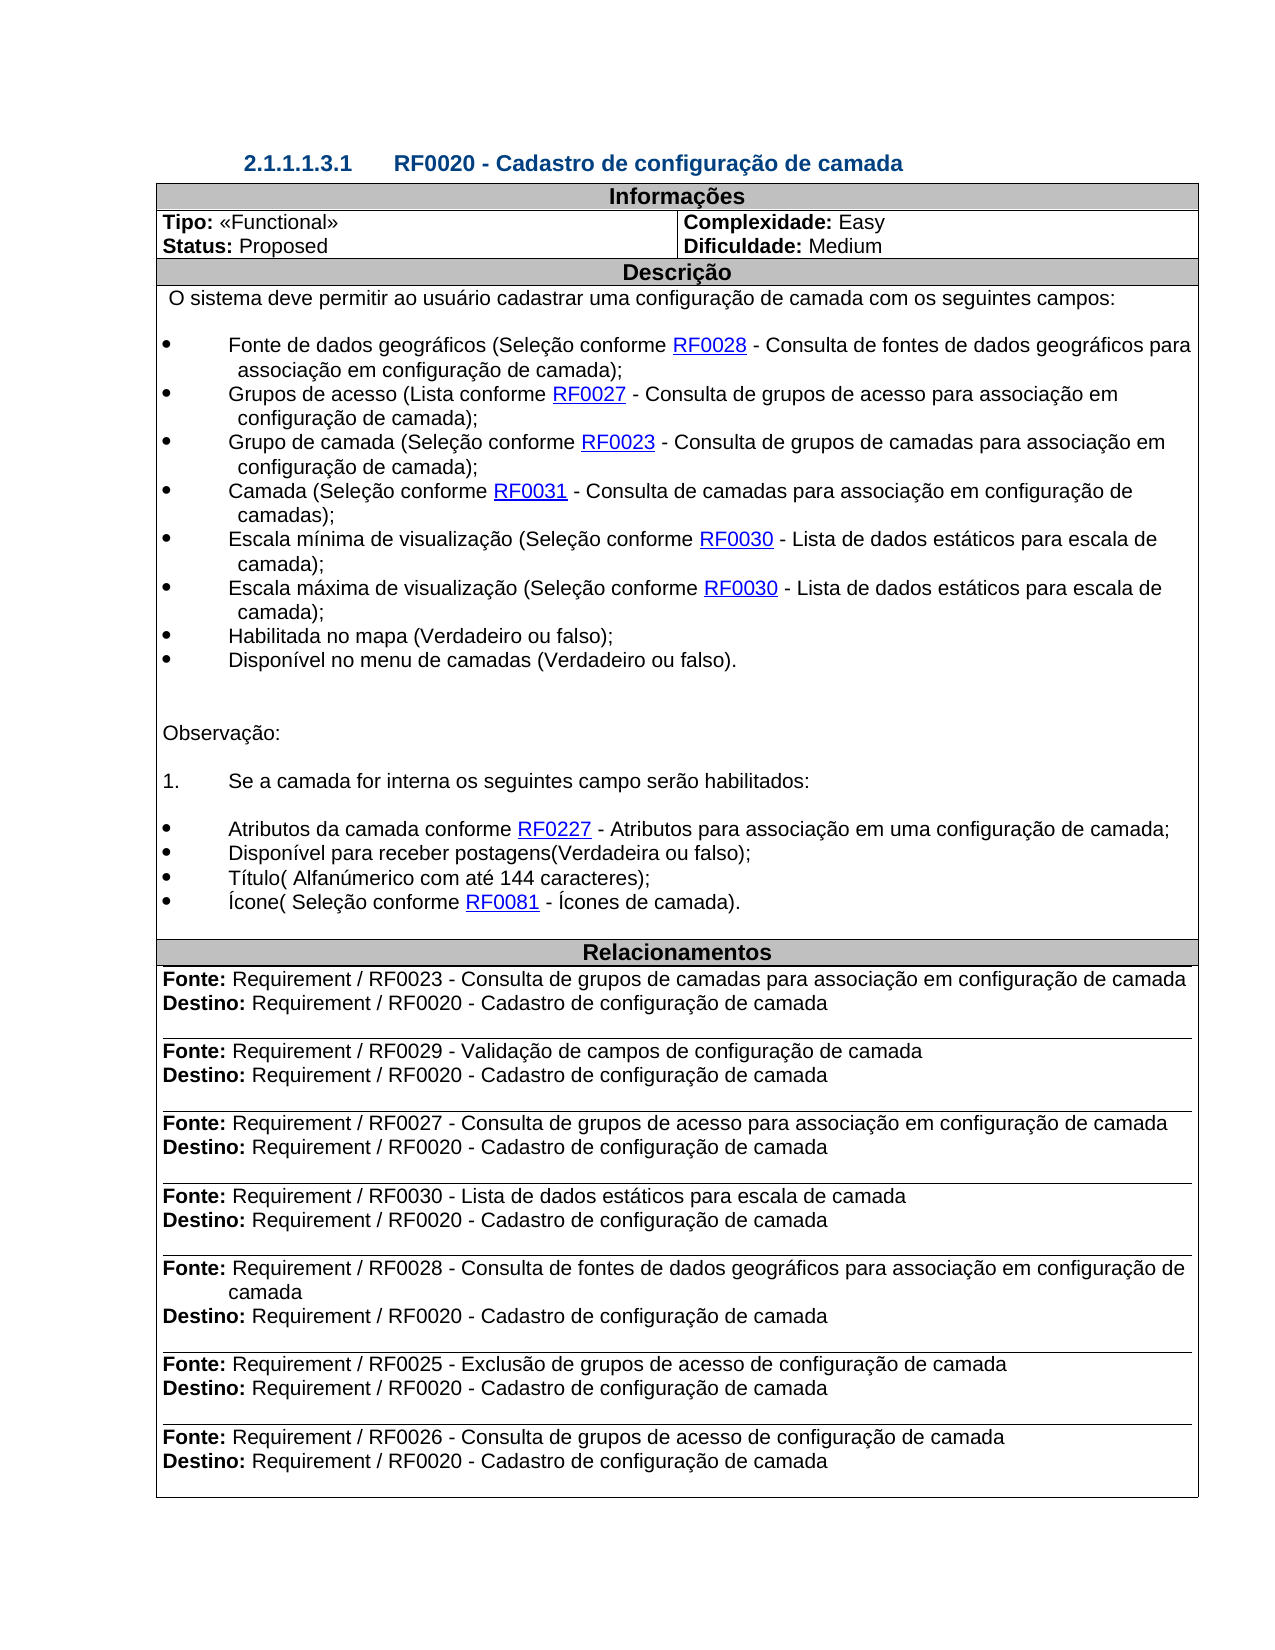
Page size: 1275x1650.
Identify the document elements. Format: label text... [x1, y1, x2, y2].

table_cell [157, 966, 163, 1497]
table_header Fonte: Requirement / RF0023 - Consulta de grupos de camadas para associação em configuração de camada Destino: Requirement / RF0020 - Cadastro de configuração de camada [163, 967, 1192, 1038]
table_cell Fonte: Requirement / RF0029 - Validação de campos de configuração de camada Destino: Requirement / RF0020 - Cadastro de configuração de camada [163, 1039, 1192, 1111]
table_header Informações [157, 184, 1198, 209]
table_cell Fonte: Requirement / RF0030 - Lista de dados estáticos para escala de camada Destino: Requirement / RF0020 - Cadastro de configuração de camada [163, 1184, 1192, 1255]
list RF0020 - Cadastro de configuração de camada [244, 150, 1125, 176]
table_cell Descrição [157, 259, 1198, 285]
table_cell Fonte: Requirement / RF0026 - Consulta de grupos de acesso de configuração de camada Destino: Requirement / RF0020 - Cadastro de configuração de camada [163, 1425, 1192, 1497]
table_cell Tipo: «Functional» Status: Proposed [157, 211, 677, 258]
table_cell Fonte: Requirement / RF0028 - Consulta de fontes de dados geográficos para associação em configuração de camada Destino: Requirement / RF0020 - Cadastro de configuração de camada [163, 1256, 1192, 1352]
table_cell Relacionamentos [157, 940, 1198, 965]
table_cell O sistema deve permitir ao usuário cadastrar uma configuração de camada com os seguintes campos: Fonte de dados geográficos (Seleção conforme RF0028 - Consulta de fontes de dados geográficos para associação em configuração de camada); Grupos de acesso (Lista conforme RF0027 - Consulta de grupos de acesso para associação em configuração de camada); Grupo de camada (Seleção conforme RF0023 - Consulta de grupos de camadas para associação em configuração de camada); Camada (Seleção conforme RF0031 - Consulta de camadas para associação em configuração de camadas); Escala mínima de visualização (Seleção conforme RF0030 - Lista de dados estáticos para escala de camada); Escala máxima de visualização (Seleção conforme RF0030 - Lista de dados estáticos para escala de camada); Habilitada no mapa (Verdadeiro ou falso); Disponível no menu de camadas (Verdadeiro ou falso). Observação: Se a camada for interna os seguintes campo serão habilitados: Atributos da camada conforme RF0227 - Atributos para associação em uma configuração de camada; Disponível para receber postagens(Verdadeira ou falso); Título( Alfanúmerico com até 144 caracteres); Ícone( Seleção conforme RF0081 - Ícones de camada). [157, 286, 1198, 938]
table_cell Complexidade: Easy Dificuldade: Medium [678, 211, 1198, 258]
table_cell Fonte: Requirement / RF0025 - Exclusão de grupos de acesso de configuração de camada Destino: Requirement / RF0020 - Cadastro de configuração de camada [163, 1353, 1192, 1424]
table_cell Fonte: Requirement / RF0027 - Consulta de grupos de acesso para associação em configuração de camada Destino: Requirement / RF0020 - Cadastro de configuração de camada [163, 1112, 1192, 1183]
table_cell [1192, 966, 1198, 1497]
